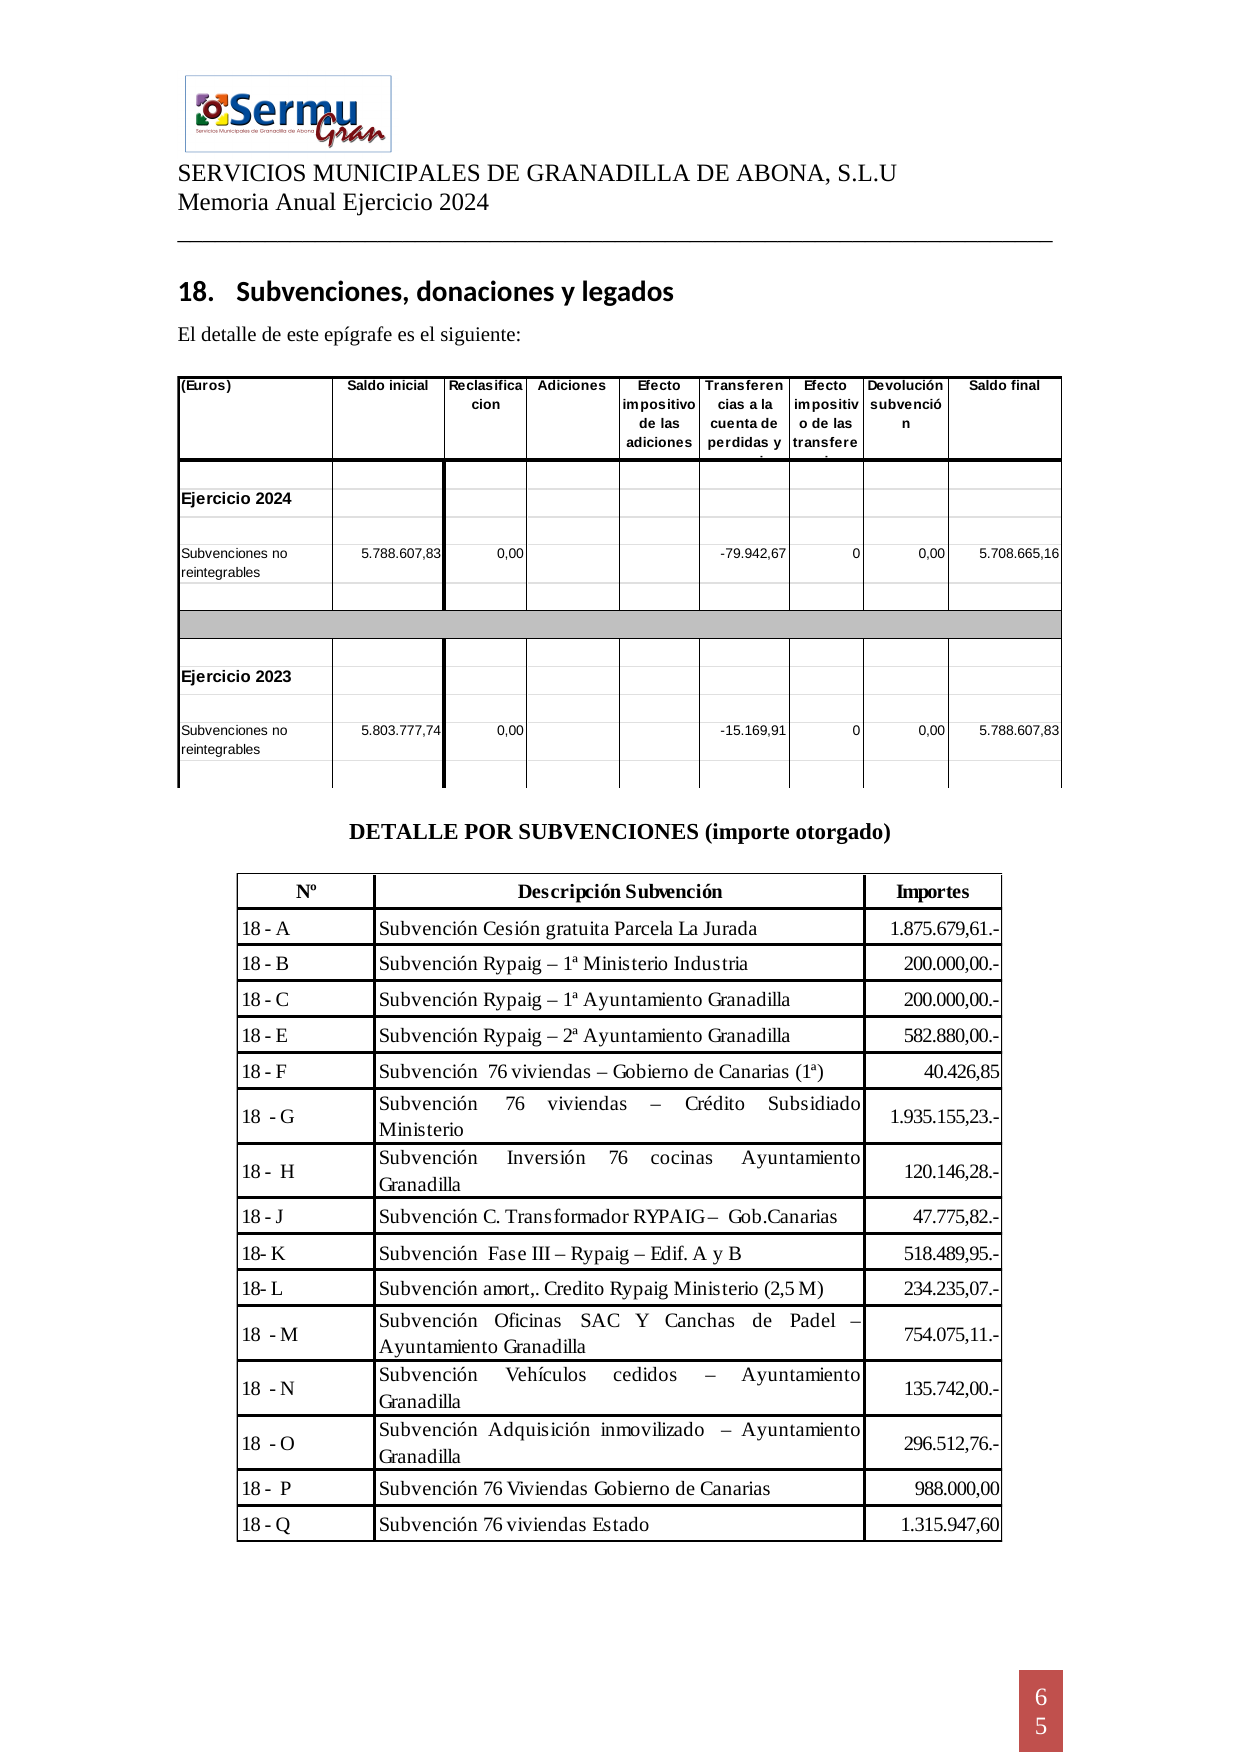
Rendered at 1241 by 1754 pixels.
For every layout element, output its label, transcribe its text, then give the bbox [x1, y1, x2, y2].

subtitle DETALLE POR SUBVENCIONES (importe otorgado) [177, 818, 1063, 844]
text El detalle de este epígrafe es el siguiente: [177, 321, 1063, 346]
subtitle 18. Subvenciones, donaciones y legados [177, 273, 1063, 309]
picture [177, 70, 399, 159]
